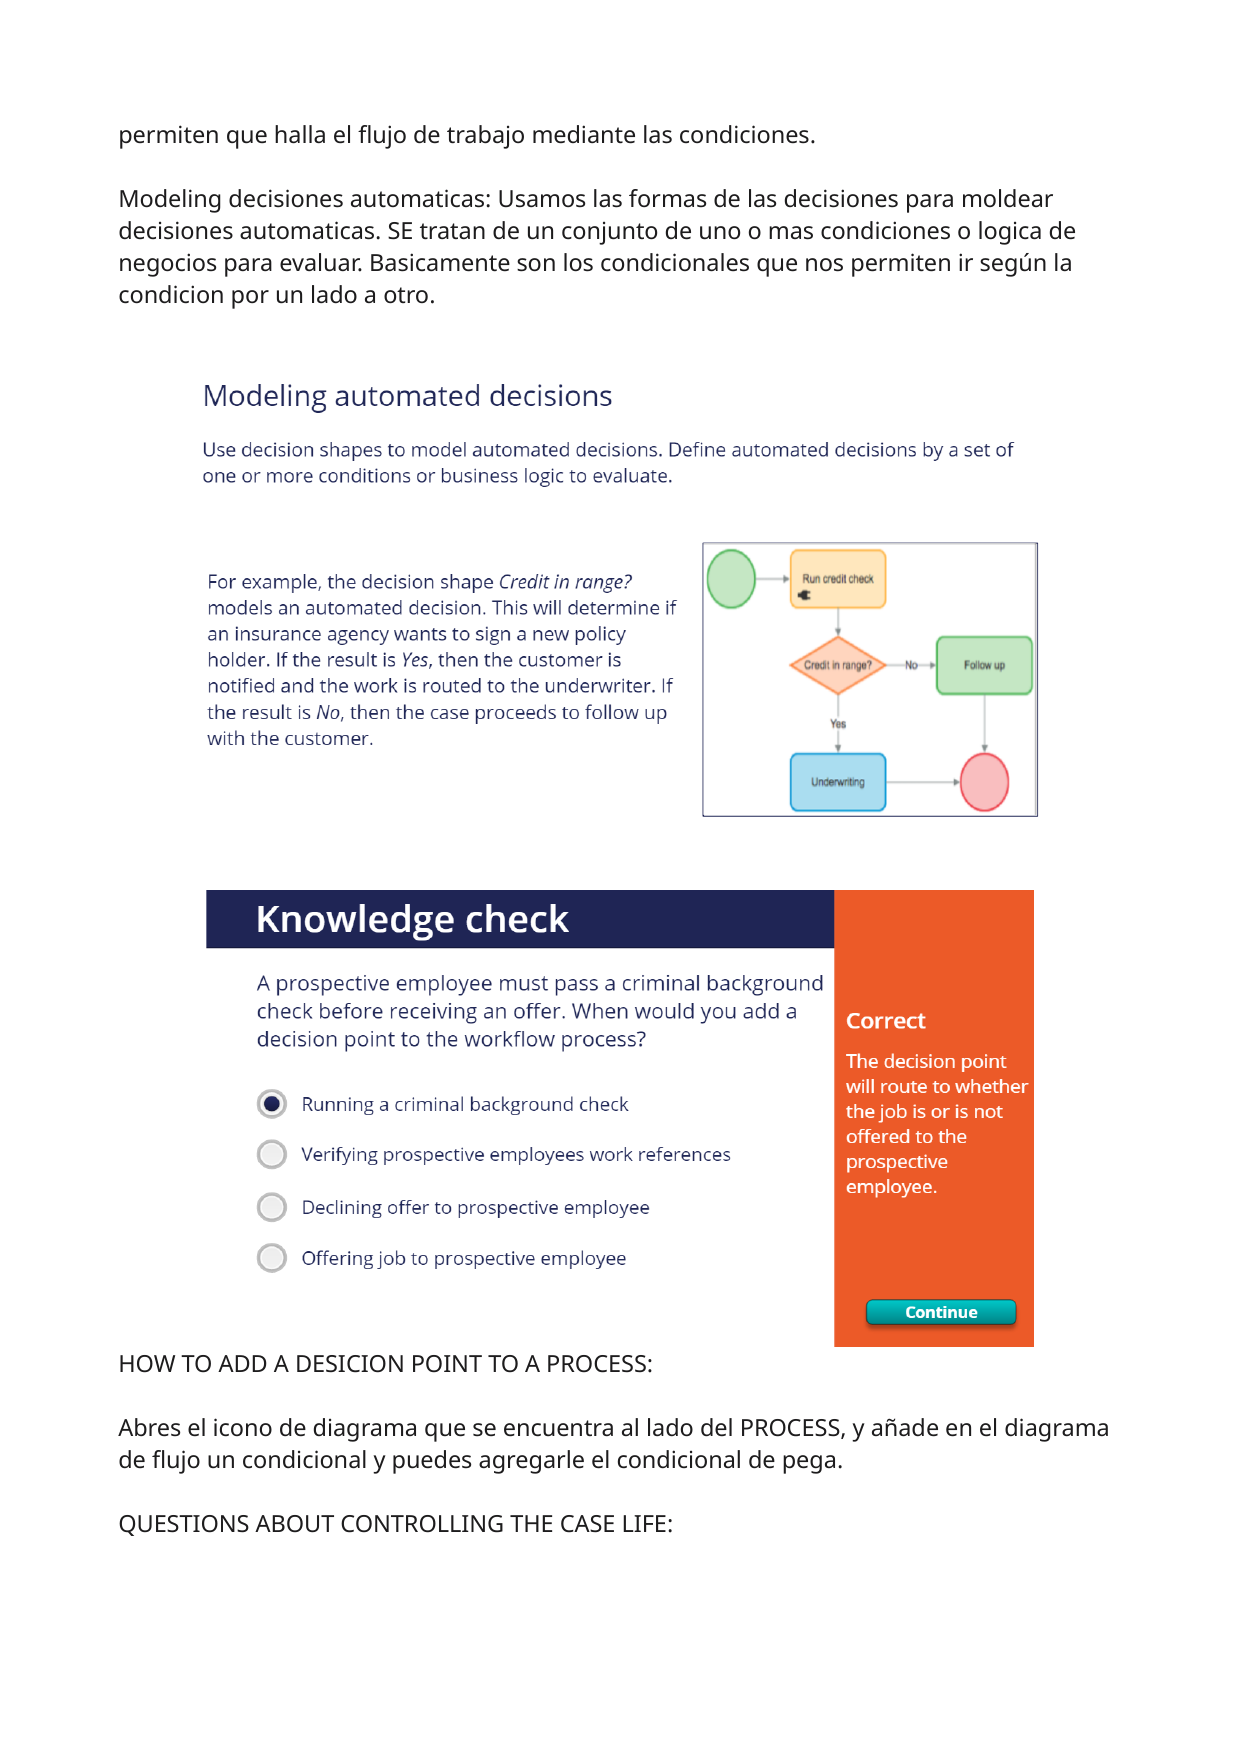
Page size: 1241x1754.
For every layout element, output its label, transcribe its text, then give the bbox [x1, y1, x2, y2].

text QUESTIONS ABOUT CONTROLLING THE CASE LIFE: [118, 1507, 1122, 1539]
text permiten que halla el flujo de trabajo mediante las condiciones. [118, 118, 1122, 150]
text HOW TO ADD A DESICION POINT TO A PROCESS: [118, 1280, 1122, 1379]
text Abres el icono de diagrama que se encuentra al lado del PROCESS, y añade en el diagrama de flujo un condicional y puedes agregarle el condicional de pega. [118, 1411, 1122, 1475]
text Modeling decisiones automaticas: Usamos las formas de las decisiones para moldear decisiones automaticas. SE tratan de un conjunto de uno o mas condiciones o logica de negocios para evaluar. Basicamente son los condicionales que nos permiten ir según la condicion por un lado a otro. [118, 182, 1122, 310]
